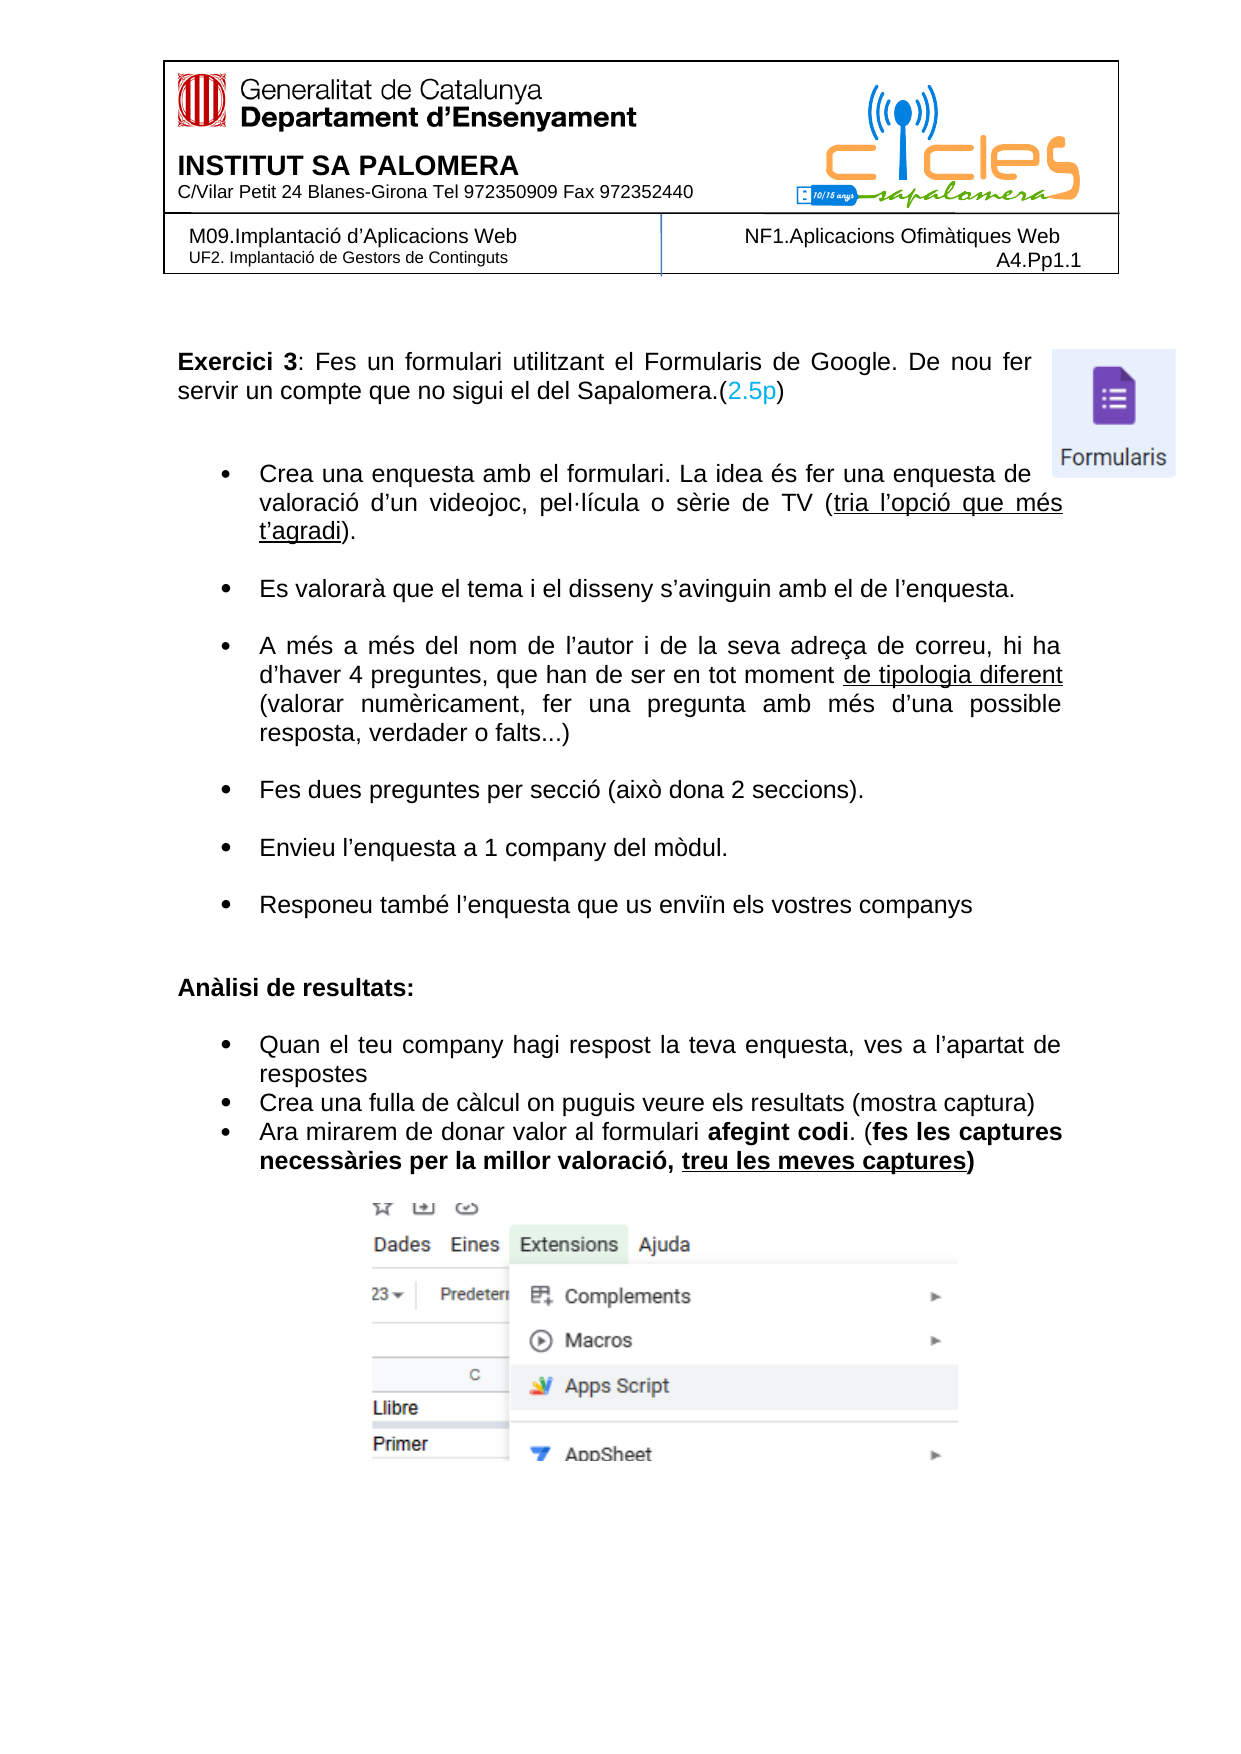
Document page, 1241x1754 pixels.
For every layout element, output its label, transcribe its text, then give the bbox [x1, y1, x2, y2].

list Es valorarà que el tema i el disseny s’avinguin amb el de l’enquesta. [222, 574, 1063, 603]
list Fes dues preguntes per secció (això dona 2 seccions). [222, 775, 1063, 804]
list Ara mirarem de donar valor al formulari afegint codi. (fes les captures necessàries per la millor valoració, treu les meves captures) [222, 1117, 1063, 1174]
text Anàlisi de resultats: [177, 973, 1063, 1002]
picture [681, 382, 693, 399]
picture [696, 386, 707, 404]
list A més a més del nom de l’autor i de la seva adreça de correu, hi ha d’haver 4 preguntes, que han de ser en tot moment de tipologia diferent (valorar numèricament, fer una pregunta amb més d’una possible resposta, verdader o falts...) [222, 631, 1063, 746]
picture [791, 71, 1085, 218]
list Envieu l’enquesta a 1 company del mòdul. [222, 833, 1063, 862]
list Quan el teu company hagi respost la teva enquesta, ves a l’apartat de respostes [222, 1031, 1063, 1088]
list Responeu també l’enquesta que us enviïn els vostres companys [222, 890, 1063, 919]
picture [410, 1203, 961, 1462]
list Crea una enquesta amb el formulari. La idea és fer una enquesta de valoració d’un videojoc, pel·lícula o sèrie de TV (tria l’opció que més t’agradi). [222, 459, 1063, 545]
text Exercici 3: Fes un formulari utilitzant el Formularis de Google. De nou fer servir un compte que no sigui el del Sapalomera.(2.5p) [177, 347, 1063, 405]
list Crea una fulla de càlcul on puguis veure els resultats (mostra captura) [222, 1088, 1063, 1117]
picture [660, 382, 672, 399]
picture [1081, 349, 1179, 483]
